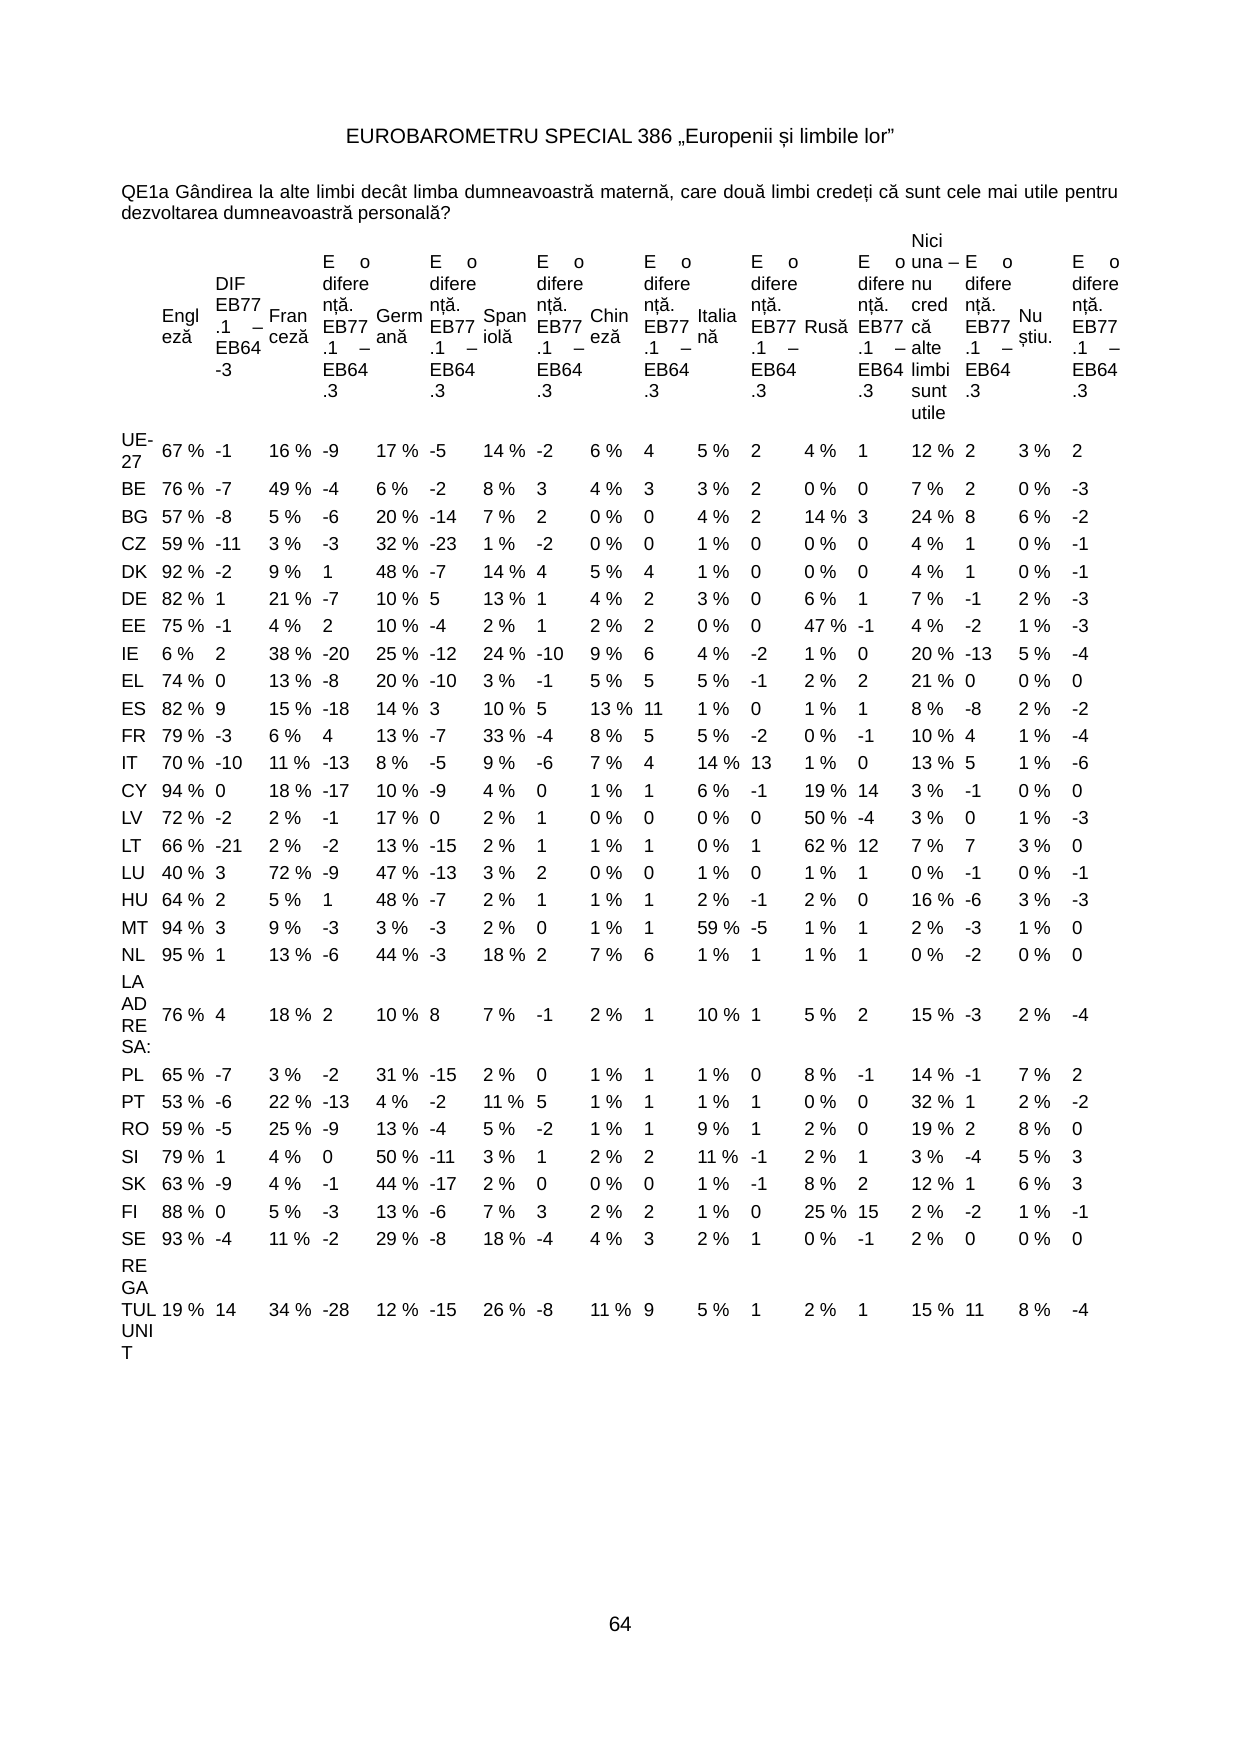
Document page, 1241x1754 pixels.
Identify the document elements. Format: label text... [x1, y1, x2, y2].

table_cell 1 [212, 1143, 266, 1170]
table_cell 33 % [480, 722, 533, 749]
table_cell —2 [212, 804, 266, 831]
table_cell 0 % [694, 804, 748, 831]
table_cell —6 [319, 503, 373, 530]
table_cell 3 [212, 859, 266, 886]
table_cell 1 [855, 695, 908, 722]
table_cell 8 % [801, 1061, 855, 1088]
table_cell 2 [641, 612, 694, 640]
table_cell 4 % [266, 612, 319, 640]
table_cell 0 % [694, 612, 748, 640]
table_cell 1 % [694, 1198, 748, 1225]
table_cell 88 % [159, 1198, 212, 1225]
table_cell 2 [212, 640, 266, 667]
table_cell 7 % [480, 969, 533, 1061]
table_cell 1 [855, 1143, 908, 1170]
table_cell —2 [748, 722, 801, 749]
table_cell —2 [426, 475, 480, 503]
table_cell 20 % [373, 503, 426, 530]
table_cell 34 % [266, 1252, 319, 1366]
table_cell 18 % [480, 1225, 533, 1252]
table_cell 0 [212, 777, 266, 804]
table_cell 3 [641, 475, 694, 503]
table_cell —1 [534, 969, 587, 1061]
table_cell 48 % [373, 558, 426, 585]
table_cell 0 [1069, 1225, 1122, 1252]
table_cell 5 % [480, 1115, 533, 1143]
table_cell —2 [534, 1115, 587, 1143]
table_cell —4 [1069, 722, 1122, 749]
table_cell —10 [534, 640, 587, 667]
table_cell 5 [641, 667, 694, 694]
table_cell 19 % [908, 1115, 962, 1143]
table_cell 3 % [266, 1061, 319, 1088]
table_cell 2 % [480, 831, 533, 859]
table_cell 38 % [266, 640, 319, 667]
table_cell IT [118, 749, 159, 777]
table_cell —6 [319, 941, 373, 968]
table_cell 0 % [908, 859, 962, 886]
table_cell 2 [1069, 1061, 1122, 1088]
table_cell ES [118, 695, 159, 722]
table_cell 0 [426, 804, 480, 831]
table_cell 2 [641, 1198, 694, 1225]
table_cell 2 % [908, 1198, 962, 1225]
table_cell EL [118, 667, 159, 694]
table_cell 8 [962, 503, 1015, 530]
table_cell 70 % [159, 749, 212, 777]
table_cell 4 [962, 722, 1015, 749]
table_cell 0 [534, 914, 587, 941]
table_cell —1 [1069, 558, 1122, 585]
table_cell —2 [1069, 695, 1122, 722]
table_cell 31 % [373, 1061, 426, 1088]
table_cell LT [118, 831, 159, 859]
table_cell —1 [855, 1061, 908, 1088]
table_cell SE [118, 1225, 159, 1252]
table_cell 2 % [1015, 1088, 1069, 1115]
table_cell 0 [855, 1115, 908, 1143]
table_cell 0 [534, 1170, 587, 1197]
table_cell EE [118, 612, 159, 640]
table_cell —3 [319, 1198, 373, 1225]
table_cell 6 % [266, 722, 319, 749]
table_cell 6 % [1015, 503, 1069, 530]
table_cell 3 [212, 914, 266, 941]
table_cell 1 [319, 558, 373, 585]
table_cell 1 % [694, 941, 748, 968]
table_cell 1 [534, 612, 587, 640]
table_cell 2 [855, 969, 908, 1061]
table_cell 10 % [480, 695, 533, 722]
table_cell 12 [855, 831, 908, 859]
table_cell 2 [855, 1170, 908, 1197]
table_cell 63 % [159, 1170, 212, 1197]
table_cell 18 % [480, 941, 533, 968]
table_cell 7 % [908, 585, 962, 612]
table_cell 8 [426, 969, 480, 1061]
table_cell 1 % [801, 914, 855, 941]
table_cell 2 % [1015, 585, 1069, 612]
table_cell 4 % [480, 777, 533, 804]
table_cell PT [118, 1088, 159, 1115]
table_cell 65 % [159, 1061, 212, 1088]
table_cell 16 % [908, 886, 962, 914]
table_cell 2 % [587, 612, 641, 640]
table_cell 11 % [266, 1225, 319, 1252]
table_cell —4 [1069, 1252, 1122, 1366]
table_cell 0 [641, 859, 694, 886]
table_cell 0 % [587, 804, 641, 831]
table_cell 44 % [373, 1170, 426, 1197]
table_cell 8 % [801, 1170, 855, 1197]
table_cell 0 [1069, 777, 1122, 804]
table_cell 4 [212, 969, 266, 1061]
table_cell 5 % [266, 886, 319, 914]
table_cell 0 [534, 777, 587, 804]
table_cell 1 % [1015, 612, 1069, 640]
table_cell —9 [212, 1170, 266, 1197]
table_cell 4 % [587, 585, 641, 612]
table_cell —7 [319, 585, 373, 612]
table_cell 0 [748, 695, 801, 722]
table_cell MT [118, 914, 159, 941]
table_cell —3 [962, 969, 1015, 1061]
table_cell 0 [319, 1143, 373, 1170]
table_cell —8 [962, 695, 1015, 722]
table_cell 0 [1069, 831, 1122, 859]
table_cell 1 % [694, 1088, 748, 1115]
table_cell —9 [319, 1115, 373, 1143]
table_cell 72 % [159, 804, 212, 831]
table_cell 7 % [908, 831, 962, 859]
table_cell 76 % [159, 475, 212, 503]
table_cell 1 [748, 1225, 801, 1252]
table_cell —4 [426, 612, 480, 640]
table_cell 79 % [159, 1143, 212, 1170]
table_cell 3 % [694, 585, 748, 612]
table_cell E o diferență. EB77.1 – EB64.3 [962, 226, 1015, 426]
table_cell 11 % [266, 749, 319, 777]
table_cell 5 % [266, 503, 319, 530]
table_cell Germană [373, 226, 426, 426]
table_cell —2 [319, 831, 373, 859]
table_cell —3 [1069, 585, 1122, 612]
table_cell —28 [319, 1252, 373, 1366]
table_header QE1a Gândirea la alte limbi decât limba dumneavoastră maternă, care două limbi credeți că sunt cele mai utile pentru dezvoltarea dumneavoastră personală? [118, 178, 1122, 226]
table_cell 1 [748, 831, 801, 859]
table_cell 1 [534, 804, 587, 831]
table_cell —8 [212, 503, 266, 530]
table_cell 10 % [373, 585, 426, 612]
table_cell —5 [748, 914, 801, 941]
table_cell 0 % [1015, 941, 1069, 968]
table_cell BG [118, 503, 159, 530]
table_cell 2 % [480, 1061, 533, 1088]
table_cell 0 % [1015, 859, 1069, 886]
table_cell 7 % [1015, 1061, 1069, 1088]
table_cell [118, 226, 159, 426]
table_cell 6 % [159, 640, 212, 667]
table_cell —1 [855, 612, 908, 640]
table_cell 3 % [908, 1143, 962, 1170]
table_cell 3 % [1015, 831, 1069, 859]
table_cell UE-27 [118, 426, 159, 475]
table_cell 4 % [694, 640, 748, 667]
table_cell 2 [534, 503, 587, 530]
table_cell E o diferență. EB77.1 – EB64.3 [855, 226, 908, 426]
table_cell 11 % [694, 1143, 748, 1170]
table_cell 14 [212, 1252, 266, 1366]
table_cell 0 % [801, 558, 855, 585]
table_cell —2 [1069, 1088, 1122, 1115]
table_cell 0 [962, 667, 1015, 694]
table_cell —10 [212, 749, 266, 777]
table_cell 1 % [1015, 914, 1069, 941]
table_cell 0 % [801, 475, 855, 503]
table_cell 7 [962, 831, 1015, 859]
table_cell 0 [1069, 1115, 1122, 1143]
table_cell 24 % [480, 640, 533, 667]
table_cell —1 [212, 426, 266, 475]
table_cell E o diferență. EB77.1 – EB64.3 [1069, 226, 1122, 426]
table_cell 13 % [266, 667, 319, 694]
table_cell 1 % [801, 640, 855, 667]
table_cell —13 [319, 1088, 373, 1115]
table_cell 1 [319, 886, 373, 914]
table_cell 19 % [159, 1252, 212, 1366]
table_cell 3 [641, 1225, 694, 1252]
table_cell 1 [748, 969, 801, 1061]
table_cell 7 % [480, 1198, 533, 1225]
table_cell 18 % [266, 969, 319, 1061]
table_cell 1 % [1015, 804, 1069, 831]
table_cell 10 % [908, 722, 962, 749]
table_cell —2 [1069, 503, 1122, 530]
table_cell 25 % [801, 1198, 855, 1225]
table_cell —7 [426, 722, 480, 749]
table_cell 1 % [694, 1061, 748, 1088]
table_cell —7 [426, 886, 480, 914]
table_cell 5 % [694, 722, 748, 749]
table_cell 1 [855, 585, 908, 612]
table_cell 44 % [373, 941, 426, 968]
table_cell 59 % [694, 914, 748, 941]
table_cell 50 % [373, 1143, 426, 1170]
table_cell 94 % [159, 777, 212, 804]
table_cell —6 [1069, 749, 1122, 777]
table_cell 2 [641, 585, 694, 612]
table_cell —4 [534, 722, 587, 749]
table_cell 15 % [908, 1252, 962, 1366]
table_cell 0 % [801, 530, 855, 557]
table_cell 53 % [159, 1088, 212, 1115]
table_cell —11 [426, 1143, 480, 1170]
table_cell 0 % [1015, 1225, 1069, 1252]
table_cell PL [118, 1061, 159, 1088]
table_cell —9 [319, 859, 373, 886]
table_cell 4 [641, 426, 694, 475]
table_cell 1 [748, 1088, 801, 1115]
table_cell 2 % [480, 612, 533, 640]
table_cell DIF EB77.1 – EB64-3 [212, 226, 266, 426]
table_cell 0 [748, 530, 801, 557]
table_cell 0 % [587, 1170, 641, 1197]
table_cell 2 % [801, 1115, 855, 1143]
table_cell 4 % [266, 1143, 319, 1170]
table_cell 17 % [373, 426, 426, 475]
table_cell 3 [534, 1198, 587, 1225]
table_cell 0 [534, 1061, 587, 1088]
table_cell —14 [426, 503, 480, 530]
table_cell Rusă [801, 226, 855, 426]
table_cell 1 [855, 941, 908, 968]
table_cell 13 % [373, 831, 426, 859]
table_cell 1 % [694, 1170, 748, 1197]
table_cell —3 [1069, 612, 1122, 640]
table_cell 4 % [373, 1088, 426, 1115]
table_cell 0 [641, 804, 694, 831]
table_cell 1 % [587, 914, 641, 941]
table_cell 1 [855, 1252, 908, 1366]
table_cell —2 [962, 612, 1015, 640]
table_cell 50 % [801, 804, 855, 831]
table_cell —2 [962, 1198, 1015, 1225]
table_cell 2 % [587, 1198, 641, 1225]
table_cell Franceză [266, 226, 319, 426]
table_cell 4 [641, 558, 694, 585]
table_cell REGATUL UNIT [118, 1252, 159, 1366]
table_cell 5 % [266, 1198, 319, 1225]
table_cell 2 % [480, 886, 533, 914]
table_cell 3 % [480, 1143, 533, 1170]
table_cell 94 % [159, 914, 212, 941]
table_cell —3 [1069, 886, 1122, 914]
table_cell 95 % [159, 941, 212, 968]
table_cell 25 % [266, 1115, 319, 1143]
table_cell 0 [855, 558, 908, 585]
table_cell 1 % [801, 859, 855, 886]
table_cell 5 [641, 722, 694, 749]
table_cell 8 % [480, 475, 533, 503]
table_cell 32 % [373, 530, 426, 557]
table_cell —10 [426, 667, 480, 694]
table_cell —3 [426, 914, 480, 941]
table_cell 26 % [480, 1252, 533, 1366]
table_cell 12 % [373, 1252, 426, 1366]
table_cell 1 [641, 914, 694, 941]
table_cell —4 [426, 1115, 480, 1143]
table_cell 0 [748, 558, 801, 585]
table_cell 19 % [801, 777, 855, 804]
table_cell 3 % [480, 859, 533, 886]
table_cell 0 [855, 749, 908, 777]
table_cell 10 % [373, 612, 426, 640]
table_cell 21 % [266, 585, 319, 612]
table_cell 4 [319, 722, 373, 749]
table_cell 0 [641, 530, 694, 557]
table_cell 82 % [159, 695, 212, 722]
table_cell 9 % [694, 1115, 748, 1143]
table_cell —4 [319, 475, 373, 503]
table_cell 1 [212, 941, 266, 968]
table_cell 2 % [480, 1170, 533, 1197]
table_cell 9 % [266, 914, 319, 941]
table_cell —1 [1069, 530, 1122, 557]
table_cell —1 [748, 1143, 801, 1170]
table_cell 11 % [587, 1252, 641, 1366]
table_cell —4 [855, 804, 908, 831]
table_cell 0 % [1015, 475, 1069, 503]
table_cell 74 % [159, 667, 212, 694]
table_cell 0 [1069, 667, 1122, 694]
table_cell 1 [641, 1088, 694, 1115]
table_cell 1 [534, 585, 587, 612]
table_cell 76 % [159, 969, 212, 1061]
table_cell 13 % [266, 941, 319, 968]
table_cell 1 [641, 777, 694, 804]
table_cell 0 % [1015, 667, 1069, 694]
table_cell 3 [1069, 1143, 1122, 1170]
table_cell 3 % [1015, 426, 1069, 475]
table_cell 29 % [373, 1225, 426, 1252]
table_cell —4 [962, 1143, 1015, 1170]
table_cell 0 [962, 804, 1015, 831]
table_cell 2 [319, 612, 373, 640]
table_cell 16 % [266, 426, 319, 475]
table_cell LV [118, 804, 159, 831]
table_cell 2 % [694, 886, 748, 914]
table_cell 2 [962, 1115, 1015, 1143]
table_cell 9 % [587, 640, 641, 667]
table_cell —1 [962, 1061, 1015, 1088]
table_cell —7 [212, 475, 266, 503]
table_cell —1 [1069, 1198, 1122, 1225]
table_cell —4 [534, 1225, 587, 1252]
table_cell 14 % [801, 503, 855, 530]
table_cell 1 % [1015, 1198, 1069, 1225]
table_cell 3 % [908, 777, 962, 804]
table_cell 0 [1069, 941, 1122, 968]
table_cell 0 % [801, 722, 855, 749]
table_cell 82 % [159, 585, 212, 612]
table_cell 1 [212, 585, 266, 612]
table_cell E o diferență. EB77.1 – EB64.3 [426, 226, 480, 426]
table_cell —1 [962, 585, 1015, 612]
table_cell 1 % [694, 558, 748, 585]
table_cell 4 % [908, 558, 962, 585]
table_cell —2 [534, 530, 587, 557]
table_cell —15 [426, 831, 480, 859]
table_cell 13 [748, 749, 801, 777]
table_cell 12 % [908, 426, 962, 475]
table_cell 2 % [1015, 695, 1069, 722]
table_cell 3 [855, 503, 908, 530]
table_cell 72 % [266, 859, 319, 886]
table_cell 8 % [373, 749, 426, 777]
table_cell 15 [855, 1198, 908, 1225]
table_cell 2 % [1015, 969, 1069, 1061]
table_cell 2 % [908, 1225, 962, 1252]
table_cell —7 [212, 1061, 266, 1088]
table_cell 0 [1069, 914, 1122, 941]
table_cell 4 % [587, 475, 641, 503]
table_cell 6 [641, 941, 694, 968]
table_cell —1 [855, 1225, 908, 1252]
table_cell —2 [534, 426, 587, 475]
table_cell 15 % [908, 969, 962, 1061]
table_cell —4 [212, 1225, 266, 1252]
table_cell 14 [855, 777, 908, 804]
table_cell FI [118, 1198, 159, 1225]
table_cell —8 [534, 1252, 587, 1366]
table_cell 40 % [159, 859, 212, 886]
table_cell E o diferență. EB77.1 – EB64.3 [748, 226, 801, 426]
table_cell 57 % [159, 503, 212, 530]
table_cell 5 [534, 1088, 587, 1115]
table_cell —23 [426, 530, 480, 557]
table_cell 1 % [1015, 722, 1069, 749]
table_cell E o diferență. EB77.1 – EB64.3 [319, 226, 373, 426]
table_cell 4 % [908, 530, 962, 557]
table_cell —6 [426, 1198, 480, 1225]
table_cell —6 [962, 886, 1015, 914]
table_cell 67 % [159, 426, 212, 475]
table_cell 2 % [694, 1225, 748, 1252]
table_cell 13 % [373, 1198, 426, 1225]
table_cell 1 [641, 886, 694, 914]
table_cell 8 % [1015, 1115, 1069, 1143]
table_cell 0 [641, 503, 694, 530]
table_cell —13 [426, 859, 480, 886]
table_cell —2 [319, 1225, 373, 1252]
table_cell 64 % [159, 886, 212, 914]
table_cell —1 [962, 777, 1015, 804]
table_cell 14 % [480, 558, 533, 585]
table_cell 10 % [373, 969, 426, 1061]
table_cell 1 [748, 1252, 801, 1366]
table_cell 0 [748, 859, 801, 886]
table_cell 1 % [694, 695, 748, 722]
table_cell CY [118, 777, 159, 804]
table_cell 1 % [1015, 749, 1069, 777]
table_cell 20 % [373, 667, 426, 694]
table_cell 0 [212, 1198, 266, 1225]
table_cell —1 [1069, 859, 1122, 886]
table_cell 1 [962, 1088, 1015, 1115]
table_cell 1 [534, 886, 587, 914]
table_cell 25 % [373, 640, 426, 667]
table_cell —1 [748, 667, 801, 694]
table_cell 1 [641, 969, 694, 1061]
table_cell 2 % [801, 667, 855, 694]
table_cell 5 [962, 749, 1015, 777]
table_cell 0 [748, 585, 801, 612]
table_cell 0 % [587, 859, 641, 886]
table_cell 47 % [801, 612, 855, 640]
table_cell —2 [962, 941, 1015, 968]
table_cell 4 % [694, 503, 748, 530]
table_cell —2 [426, 1088, 480, 1115]
table_cell 1 [962, 530, 1015, 557]
table_cell 9 [641, 1252, 694, 1366]
table_cell 2 [1069, 426, 1122, 475]
table_cell 0 % [801, 1225, 855, 1252]
table_cell 93 % [159, 1225, 212, 1252]
table_cell 4 % [801, 426, 855, 475]
table_cell —3 [319, 530, 373, 557]
table_cell 49 % [266, 475, 319, 503]
table_cell 2 % [266, 804, 319, 831]
table_cell —1 [748, 1170, 801, 1197]
table_cell 11 [641, 695, 694, 722]
table_cell 2 % [908, 914, 962, 941]
table_cell —1 [748, 886, 801, 914]
table_cell —1 [748, 777, 801, 804]
table_cell 6 % [694, 777, 748, 804]
table_cell 2 [855, 667, 908, 694]
table_cell HU [118, 886, 159, 914]
table_cell —4 [1069, 969, 1122, 1061]
table_cell 0 [748, 804, 801, 831]
table_cell 7 % [480, 503, 533, 530]
table_cell 0 [641, 1170, 694, 1197]
table_cell 1 [641, 1061, 694, 1088]
table_cell 13 % [373, 1115, 426, 1143]
table_cell 2 % [587, 969, 641, 1061]
table_cell 2 [962, 475, 1015, 503]
table_cell 0 [212, 667, 266, 694]
table_cell E o diferență. EB77.1 – EB64.3 [534, 226, 587, 426]
table_cell —2 [212, 558, 266, 585]
table_cell BE [118, 475, 159, 503]
table_cell 5 [534, 695, 587, 722]
table_cell 2 % [266, 831, 319, 859]
table_cell —3 [319, 914, 373, 941]
table_cell —8 [426, 1225, 480, 1252]
table_cell 1 % [587, 1061, 641, 1088]
table_cell 11 % [480, 1088, 533, 1115]
table_cell 59 % [159, 1115, 212, 1143]
table_cell —9 [426, 777, 480, 804]
table_cell 6 % [1015, 1170, 1069, 1197]
table_cell 1 [748, 941, 801, 968]
table_cell 8 % [1015, 1252, 1069, 1366]
table_cell 20 % [908, 640, 962, 667]
table_cell Spaniolă [480, 226, 533, 426]
table_cell 21 % [908, 667, 962, 694]
table_cell 2 [319, 969, 373, 1061]
table_cell 0 [748, 612, 801, 640]
table_cell 5 % [587, 667, 641, 694]
table_cell 15 % [266, 695, 319, 722]
table_cell 11 [962, 1252, 1015, 1366]
table_cell 1 % [587, 777, 641, 804]
table_cell —5 [426, 426, 480, 475]
table_cell —13 [319, 749, 373, 777]
table_cell CZ [118, 530, 159, 557]
table_cell 2 [748, 426, 801, 475]
table_cell 1 [962, 558, 1015, 585]
table_cell 2 % [587, 1143, 641, 1170]
table_cell 5 % [801, 969, 855, 1061]
table_cell —1 [962, 859, 1015, 886]
table_cell —2 [319, 1061, 373, 1088]
table_cell 32 % [908, 1088, 962, 1115]
table_cell 1 % [801, 695, 855, 722]
table_cell —6 [534, 749, 587, 777]
table_cell 3 [1069, 1170, 1122, 1197]
table_cell —7 [426, 558, 480, 585]
table_cell —1 [212, 612, 266, 640]
table_cell 1 [855, 859, 908, 886]
table_cell —1 [534, 667, 587, 694]
table_cell —11 [212, 530, 266, 557]
table_cell LA ADRESA: [118, 969, 159, 1061]
table_cell 3 [534, 475, 587, 503]
table_cell 5 % [694, 667, 748, 694]
table_cell —17 [426, 1170, 480, 1197]
table_cell 9 [212, 695, 266, 722]
table_cell 1 % [587, 1088, 641, 1115]
table_cell 2 [962, 426, 1015, 475]
table_cell 0 % [694, 831, 748, 859]
table_cell 5 % [1015, 1143, 1069, 1170]
table_cell 2 [534, 941, 587, 968]
table_cell 0 [855, 530, 908, 557]
table_cell 0 [748, 1061, 801, 1088]
table_cell 13 % [908, 749, 962, 777]
table_cell 3 % [266, 530, 319, 557]
table_cell Engleză [159, 226, 212, 426]
table_cell 1 [534, 831, 587, 859]
table_cell 7 % [908, 475, 962, 503]
table_cell 13 % [480, 585, 533, 612]
table_cell 3 % [480, 667, 533, 694]
table_cell 2 [534, 859, 587, 886]
table_cell 1 % [587, 886, 641, 914]
table_cell 1 % [694, 530, 748, 557]
table_cell 0 % [1015, 530, 1069, 557]
table_cell 1 [534, 1143, 587, 1170]
table_cell 2 [212, 886, 266, 914]
table_cell 9 % [480, 749, 533, 777]
table_cell 0 % [908, 941, 962, 968]
table_cell 0 [748, 1198, 801, 1225]
table_cell 0 [855, 1088, 908, 1115]
table_cell 14 % [373, 695, 426, 722]
table_cell 12 % [908, 1170, 962, 1197]
table_cell RO [118, 1115, 159, 1143]
table_cell 6 [641, 640, 694, 667]
table_cell DK [118, 558, 159, 585]
table_cell 0 [855, 475, 908, 503]
table_cell 4 % [587, 1225, 641, 1252]
table_cell 5 % [694, 1252, 748, 1366]
table_cell LU [118, 859, 159, 886]
table_cell —8 [319, 667, 373, 694]
table_cell 18 % [266, 777, 319, 804]
table_cell 10 % [373, 777, 426, 804]
table_cell 4 % [266, 1170, 319, 1197]
table_cell 0 % [801, 1088, 855, 1115]
table_cell 2 [748, 503, 801, 530]
table_cell 1 [855, 426, 908, 475]
table_cell 3 % [694, 475, 748, 503]
table_cell 0 % [1015, 777, 1069, 804]
table_cell 4 % [908, 612, 962, 640]
table_cell FR [118, 722, 159, 749]
table_cell —6 [212, 1088, 266, 1115]
table_cell IE [118, 640, 159, 667]
table_cell 48 % [373, 886, 426, 914]
table_cell 0 [962, 1225, 1015, 1252]
table_cell 62 % [801, 831, 855, 859]
table_cell 92 % [159, 558, 212, 585]
table_cell —1 [319, 804, 373, 831]
table_cell 1 [962, 1170, 1015, 1197]
table_cell —3 [1069, 475, 1122, 503]
table_cell —1 [855, 722, 908, 749]
table_cell 3 % [1015, 886, 1069, 914]
table_cell 1 [748, 1115, 801, 1143]
table_cell 59 % [159, 530, 212, 557]
table_cell —21 [212, 831, 266, 859]
table_cell —2 [748, 640, 801, 667]
table_cell —3 [212, 722, 266, 749]
table_cell 10 % [694, 969, 748, 1061]
table_cell 79 % [159, 722, 212, 749]
table_cell 1 [855, 914, 908, 941]
table_cell 1 % [587, 831, 641, 859]
table_cell 14 % [480, 426, 533, 475]
table_cell 8 % [908, 695, 962, 722]
table_cell DE [118, 585, 159, 612]
table_cell 8 % [587, 722, 641, 749]
table_cell —3 [426, 941, 480, 968]
table_cell —18 [319, 695, 373, 722]
table_cell 1 [641, 1115, 694, 1143]
table_cell —15 [426, 1061, 480, 1088]
table_cell 5 % [694, 426, 748, 475]
table_cell —5 [212, 1115, 266, 1143]
table_cell —20 [319, 640, 373, 667]
table_cell 5 [426, 585, 480, 612]
table_cell 1 % [801, 749, 855, 777]
table_cell NL [118, 941, 159, 968]
table_cell 2 % [480, 804, 533, 831]
table_cell —12 [426, 640, 480, 667]
table_cell —4 [1069, 640, 1122, 667]
table_cell 5 % [587, 558, 641, 585]
table_cell 6 % [587, 426, 641, 475]
table_cell —1 [319, 1170, 373, 1197]
table_cell 0 % [587, 530, 641, 557]
table_cell Italiană [694, 226, 748, 426]
table_cell 9 % [266, 558, 319, 585]
table_cell —17 [319, 777, 373, 804]
table_cell 1 % [801, 941, 855, 968]
table_cell 0 % [587, 503, 641, 530]
table_cell 2 [748, 475, 801, 503]
table_cell SI [118, 1143, 159, 1170]
table_cell 7 % [587, 941, 641, 968]
table_cell 47 % [373, 859, 426, 886]
table_cell 14 % [908, 1061, 962, 1088]
table_cell 7 % [587, 749, 641, 777]
table_cell 1 % [480, 530, 533, 557]
table_cell 4 [641, 749, 694, 777]
table_cell —3 [962, 914, 1015, 941]
table_cell 0 [855, 640, 908, 667]
table_cell 3 % [373, 914, 426, 941]
table_cell 3 % [908, 804, 962, 831]
table_cell Nici una – nu cred că alte limbi sunt utile [908, 226, 962, 426]
table_cell 22 % [266, 1088, 319, 1115]
table_cell 17 % [373, 804, 426, 831]
table_cell 0 [855, 886, 908, 914]
table_cell 1 [641, 831, 694, 859]
table_cell 13 % [373, 722, 426, 749]
table_cell 75 % [159, 612, 212, 640]
table_cell 2 % [801, 1252, 855, 1366]
table_cell —3 [1069, 804, 1122, 831]
table_cell 4 [534, 558, 587, 585]
table_cell 1 % [694, 859, 748, 886]
table_cell 6 % [373, 475, 426, 503]
table_cell Chineză [587, 226, 641, 426]
table_cell —13 [962, 640, 1015, 667]
table_cell 2 [641, 1143, 694, 1170]
table_cell 2 % [801, 1143, 855, 1170]
table_cell 13 % [587, 695, 641, 722]
table_cell —9 [319, 426, 373, 475]
table_cell 5 % [1015, 640, 1069, 667]
table_cell 14 % [694, 749, 748, 777]
table_cell 2 % [480, 914, 533, 941]
table_cell Nu știu. [1015, 226, 1069, 426]
table_cell —5 [426, 749, 480, 777]
table_cell 0 % [1015, 558, 1069, 585]
table_cell —15 [426, 1252, 480, 1366]
table_cell 1 % [587, 1115, 641, 1143]
table_cell 66 % [159, 831, 212, 859]
table_cell E o diferență. EB77.1 – EB64.3 [641, 226, 694, 426]
table_cell 6 % [801, 585, 855, 612]
table_cell 2 % [801, 886, 855, 914]
table_cell 3 [426, 695, 480, 722]
table_cell SK [118, 1170, 159, 1197]
table_cell 24 % [908, 503, 962, 530]
